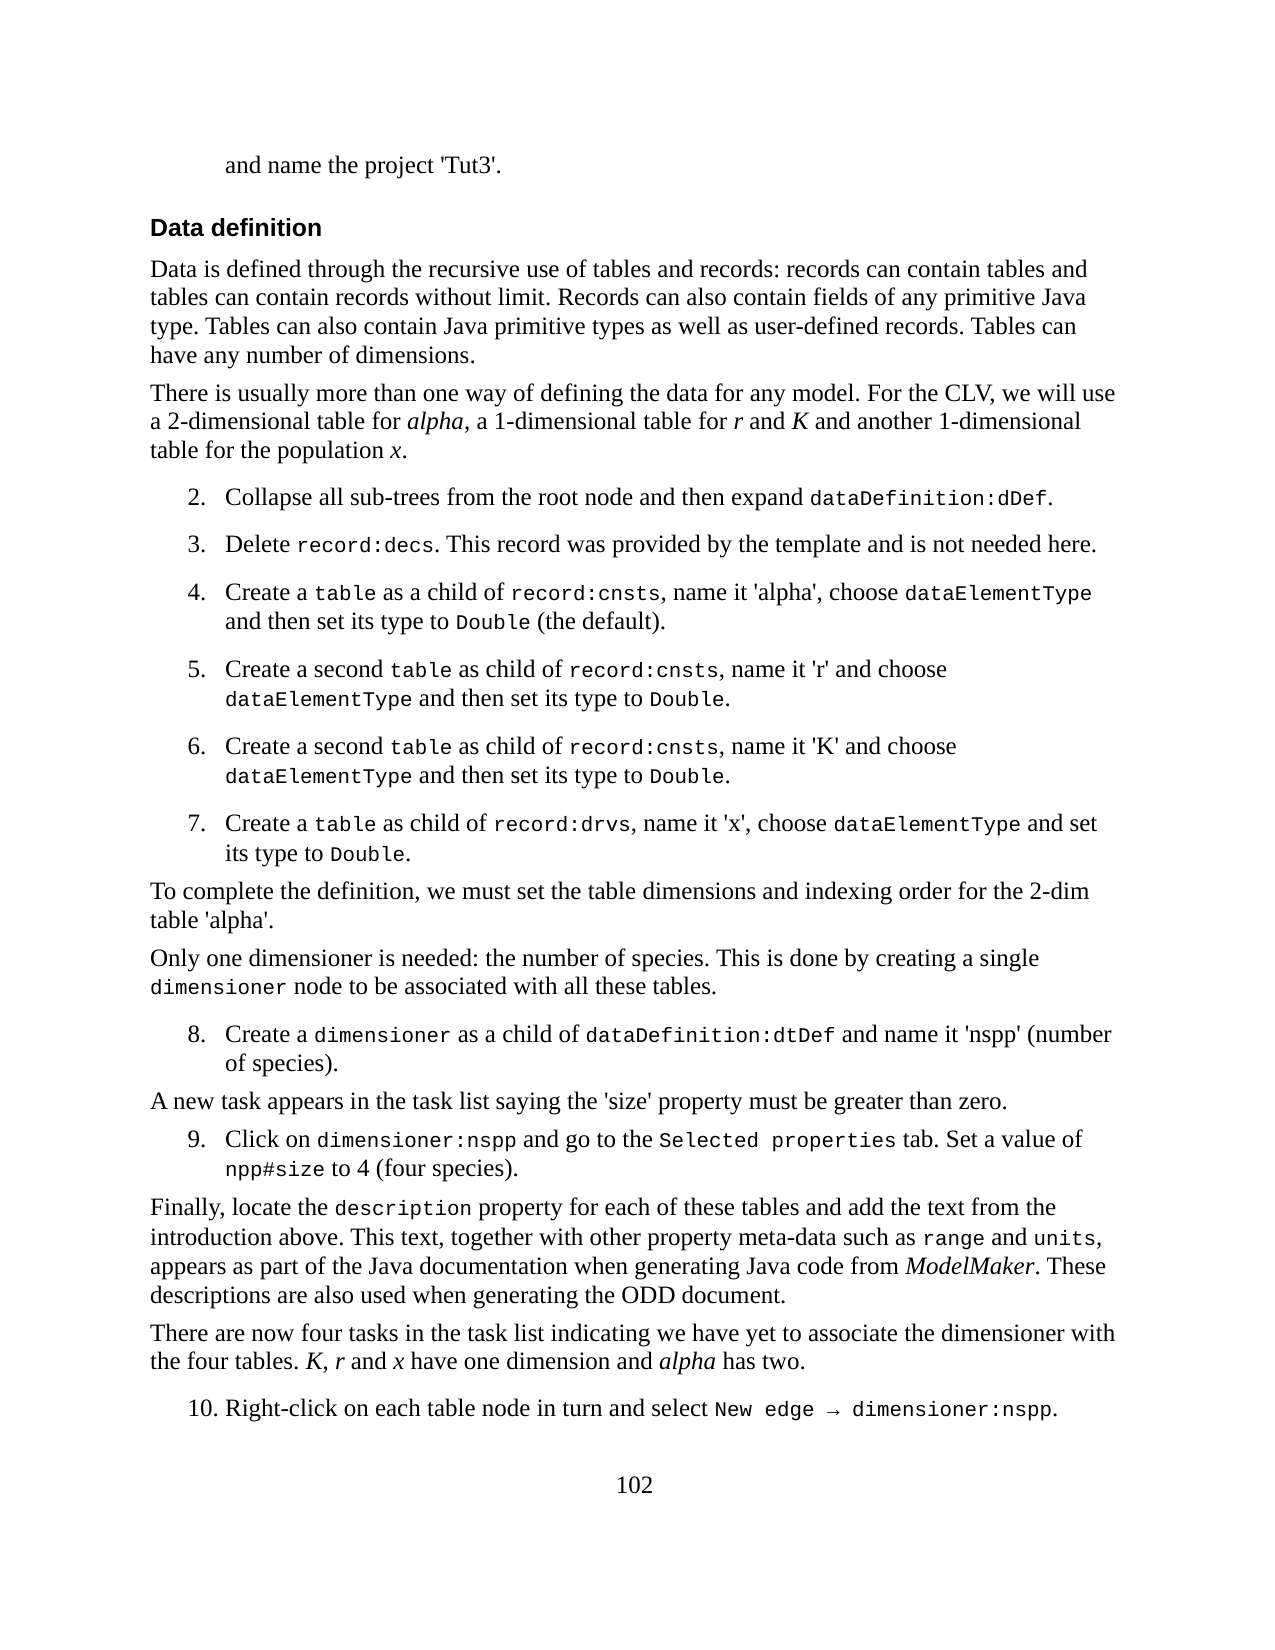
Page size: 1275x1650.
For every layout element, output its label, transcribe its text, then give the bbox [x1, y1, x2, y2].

text A new task appears in the task list saying the 'size' property must be greater than zero. [150, 1086, 1125, 1115]
text There is usually more than one way of defining the data for any model. For the CLV, we will use a 2-dimensional table for alpha, a 1-dimensional table for r and K and another 1-dimensional table for the population x. [150, 378, 1125, 464]
text Only one dimensioner is needed: the number of species. This is done by creating a single dimensioner node to be associated with all these tables. [150, 943, 1125, 1001]
text Data is defined through the recursive use of tables and records: records can contain tables and tables can contain records without limit. Records can also contain fields of any primitive Java type. Tables can also contain Java primitive types as well as user-defined records. Tables can have any number of dimensions. [150, 254, 1125, 369]
text There are now four tasks in the task list indicating we have yet to associate the dimensioner with the four tables. K, r and x have one dimension and alpha has two. [150, 1318, 1125, 1375]
list Create a second table as child of record:cnsts, name it 'K' and choose dataElementType and then set its type to Double. [187, 731, 1125, 790]
list Create a second table as child of record:cnsts, name it 'r' and choose dataElementType and then set its type to Double. [187, 654, 1125, 713]
list Delete record:decs. This record was provided by the template and is not needed here. [187, 529, 1125, 559]
list Create a table as child of record:drvs, name it 'x', choose dataElementType and set its type to Double. [187, 808, 1125, 867]
list Click on dimensioner:nspp and go to the Selected properties tab. Set a value of npp#size to 4 (four species). [187, 1124, 1125, 1183]
list Create a table as a child of record:cnsts, name it 'alpha', choose dataElementType and then set its type to Double (the default). [187, 577, 1125, 636]
list and name the project 'Tut3'. [187, 150, 1125, 179]
list Collapse all sub-trees from the root node and then expand dataDefinition:dDef. [187, 482, 1125, 511]
subtitle Data definition [150, 213, 1125, 241]
list Right-click on each table node in turn and select New edge → dimensioner:nspp. [187, 1393, 1125, 1423]
text To complete the definition, we must set the table dimensions and indexing order for the 2-dim table 'alpha'. [150, 876, 1125, 934]
text Finally, locate the description property for each of these tables and add the text from the introduction above. This text, together with other property meta-data such as range and units, appears as part of the Java documentation when generating Java code from ModelMaker. These descriptions are also used when generating the ODD document. [150, 1192, 1125, 1309]
list Create a dimensioner as a child of dataDefinition:dtDef and name it 'nspp' (number of species). [187, 1019, 1125, 1077]
